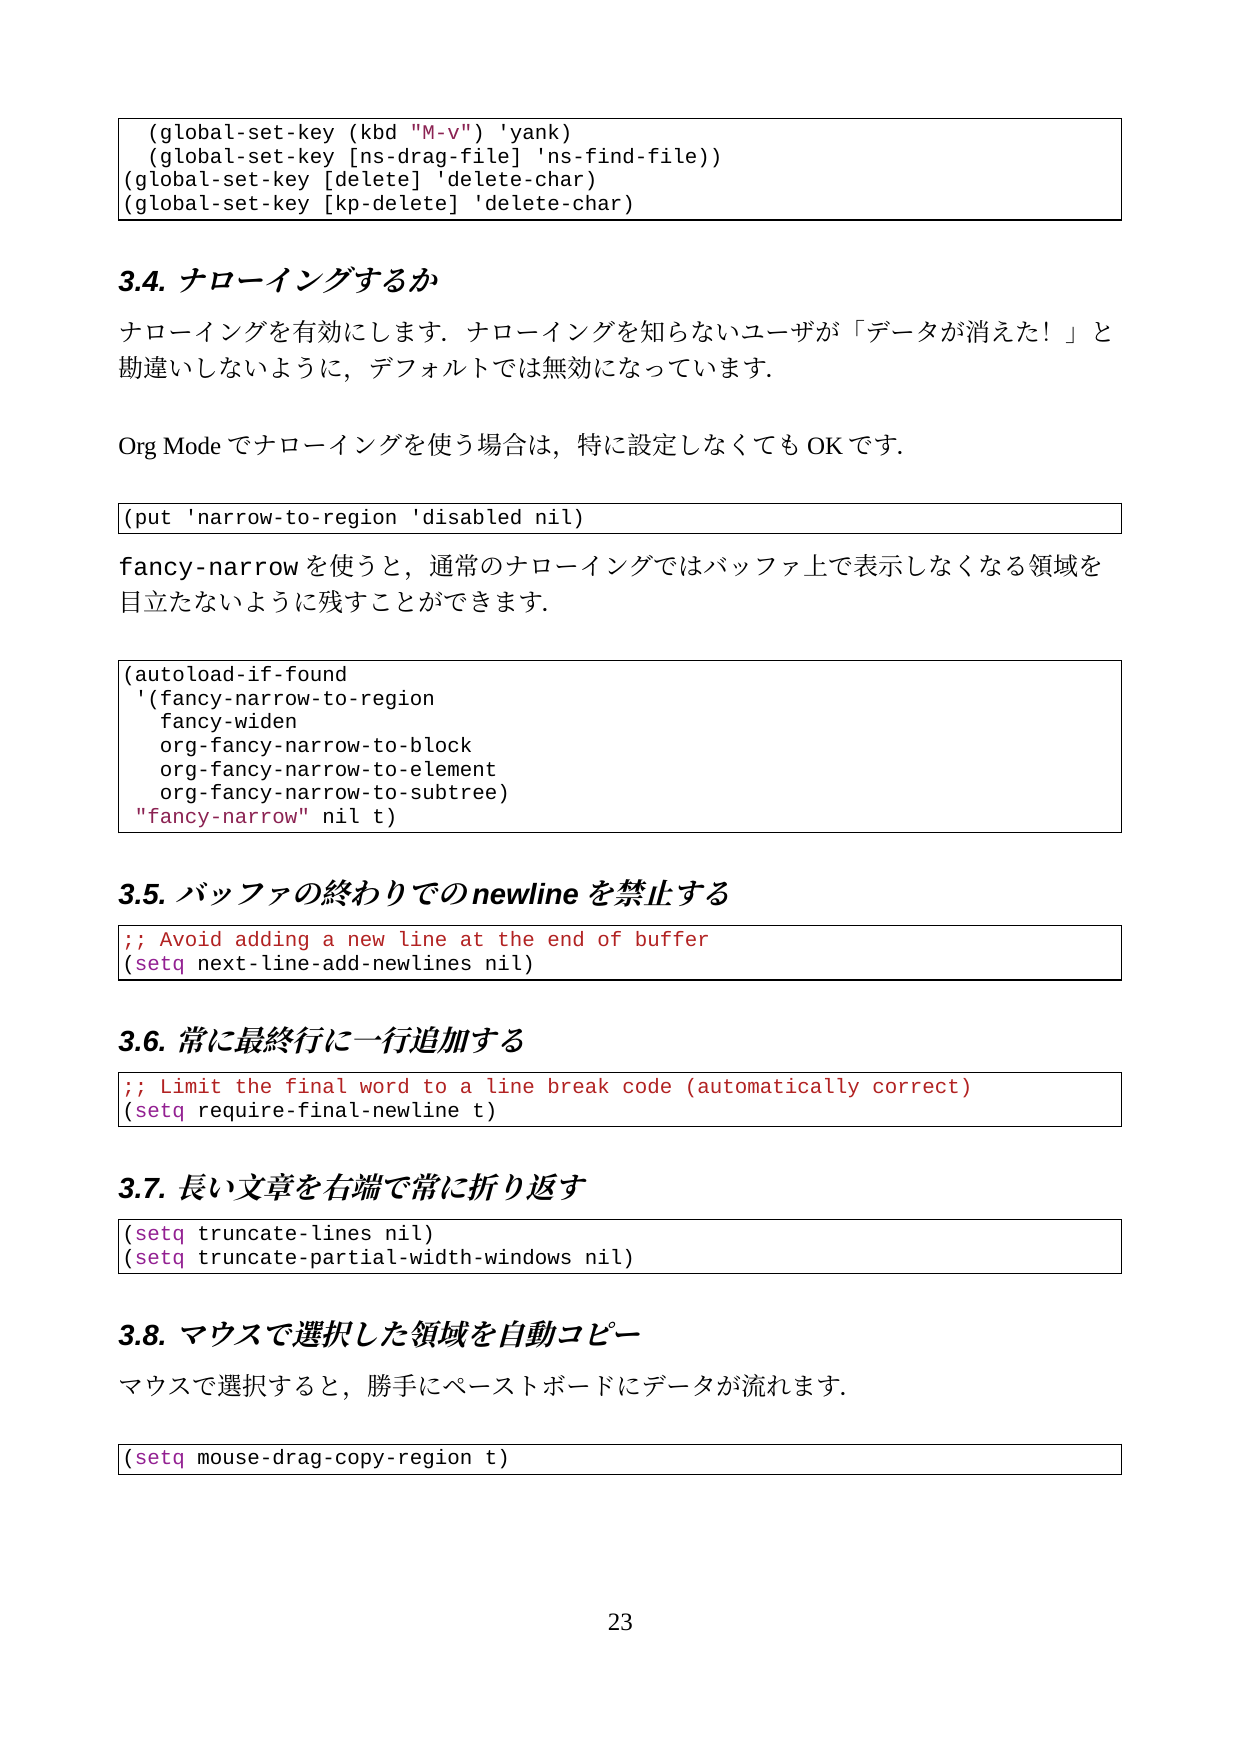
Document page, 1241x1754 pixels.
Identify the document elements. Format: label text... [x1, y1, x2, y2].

subtitle バッファの終わりでのnewlineを禁止する [118, 871, 1122, 913]
text (global-set-key (kbd "M-v") 'yank) [119, 119, 1121, 142]
text (global-set-key [kp-delete] 'delete-char) [119, 189, 1121, 219]
text ナローイングを有効にします．ナローイングを知らないユーザが「データが消えた！」と勘違いしないように，デフォルトでは無効になっています． [118, 312, 1122, 413]
text org-fancy-narrow-to-subtree) [119, 778, 1121, 802]
text ;; Limit the final word to a line break code (automatically correct) [119, 1073, 1121, 1096]
text '(fancy-narrow-to-region [119, 684, 1121, 707]
subtitle 常に最終行に一行追加する [118, 1018, 1122, 1060]
text (autoload-if-found [119, 661, 1121, 684]
text fancy-narrow を使うと，通常のナローイングではバッファ上で表示しなくなる領域を目立たないように残すことができます． [118, 547, 1122, 648]
text Org Mode でナローイングを使う場合は，特に設定しなくてもOKです． [118, 426, 1122, 490]
text "fancy-narrow" nil t) [119, 802, 1121, 832]
text org-fancy-narrow-to-block [119, 731, 1121, 755]
text fancy-widen [119, 707, 1121, 731]
text (setq truncate-lines nil) [119, 1220, 1121, 1243]
text マウスで選択すると，勝手にペーストボードにデータが流れます． [118, 1366, 1122, 1431]
text ;; Avoid adding a new line at the end of buffer [119, 926, 1121, 949]
subtitle マウスで選択した領域を自動コピー [118, 1312, 1122, 1354]
text (setq next-line-add-newlines nil) [119, 949, 1121, 979]
text (setq mouse-drag-copy-region t) [119, 1445, 1121, 1474]
text org-fancy-narrow-to-element [119, 755, 1121, 778]
subtitle ナローイングするか [118, 258, 1122, 300]
text (setq require-final-newline t) [119, 1096, 1121, 1126]
text (global-set-key [delete] 'delete-char) [119, 165, 1121, 189]
text (global-set-key [ns-drag-file] 'ns-find-file)) [119, 142, 1121, 165]
subtitle 長い文章を右端で常に折り返す [118, 1165, 1122, 1207]
text (put 'narrow-to-region 'disabled nil) [119, 504, 1121, 533]
text (setq truncate-partial-width-windows nil) [119, 1243, 1121, 1273]
